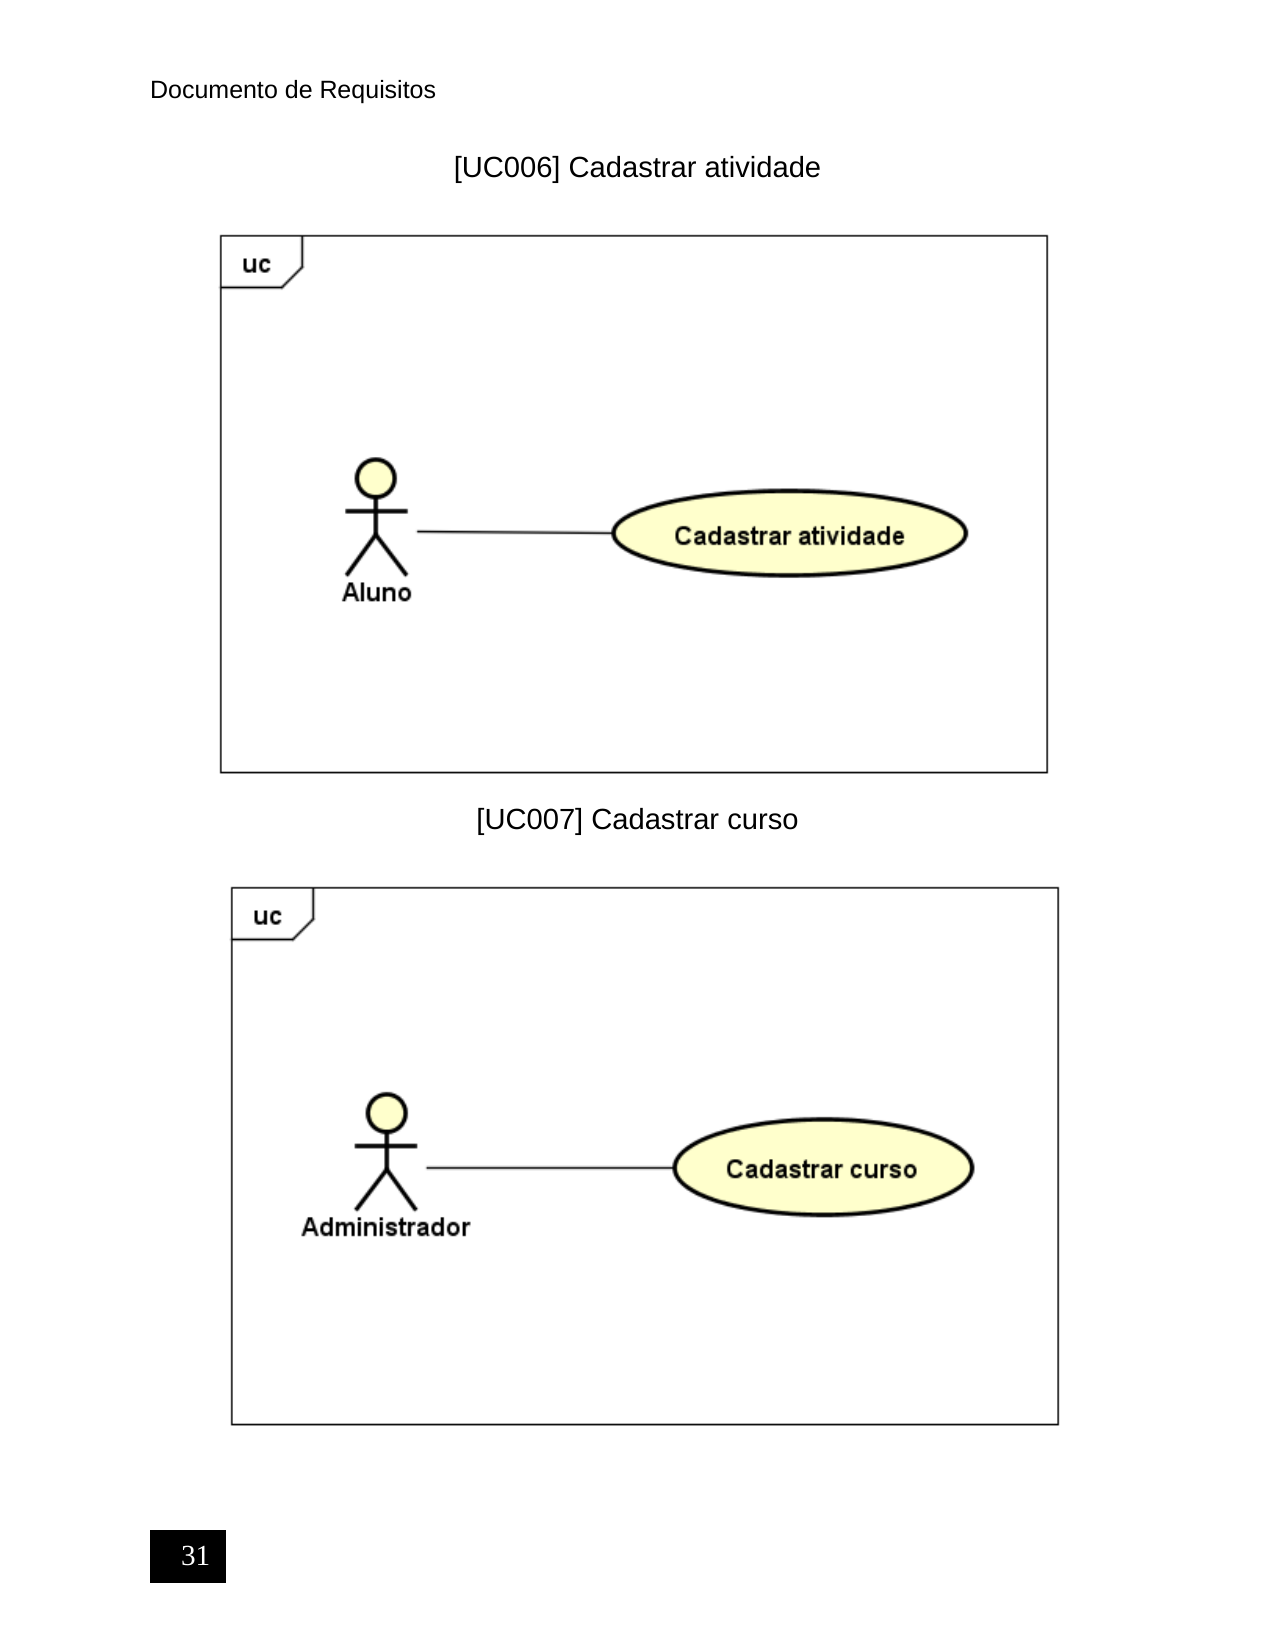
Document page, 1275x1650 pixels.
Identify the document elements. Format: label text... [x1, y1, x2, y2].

picture [211, 867, 1078, 1446]
picture [201, 215, 1067, 794]
text [UC007] Cadastrar curso [150, 802, 1125, 836]
text [UC006] Cadastrar atividade [150, 150, 1125, 183]
